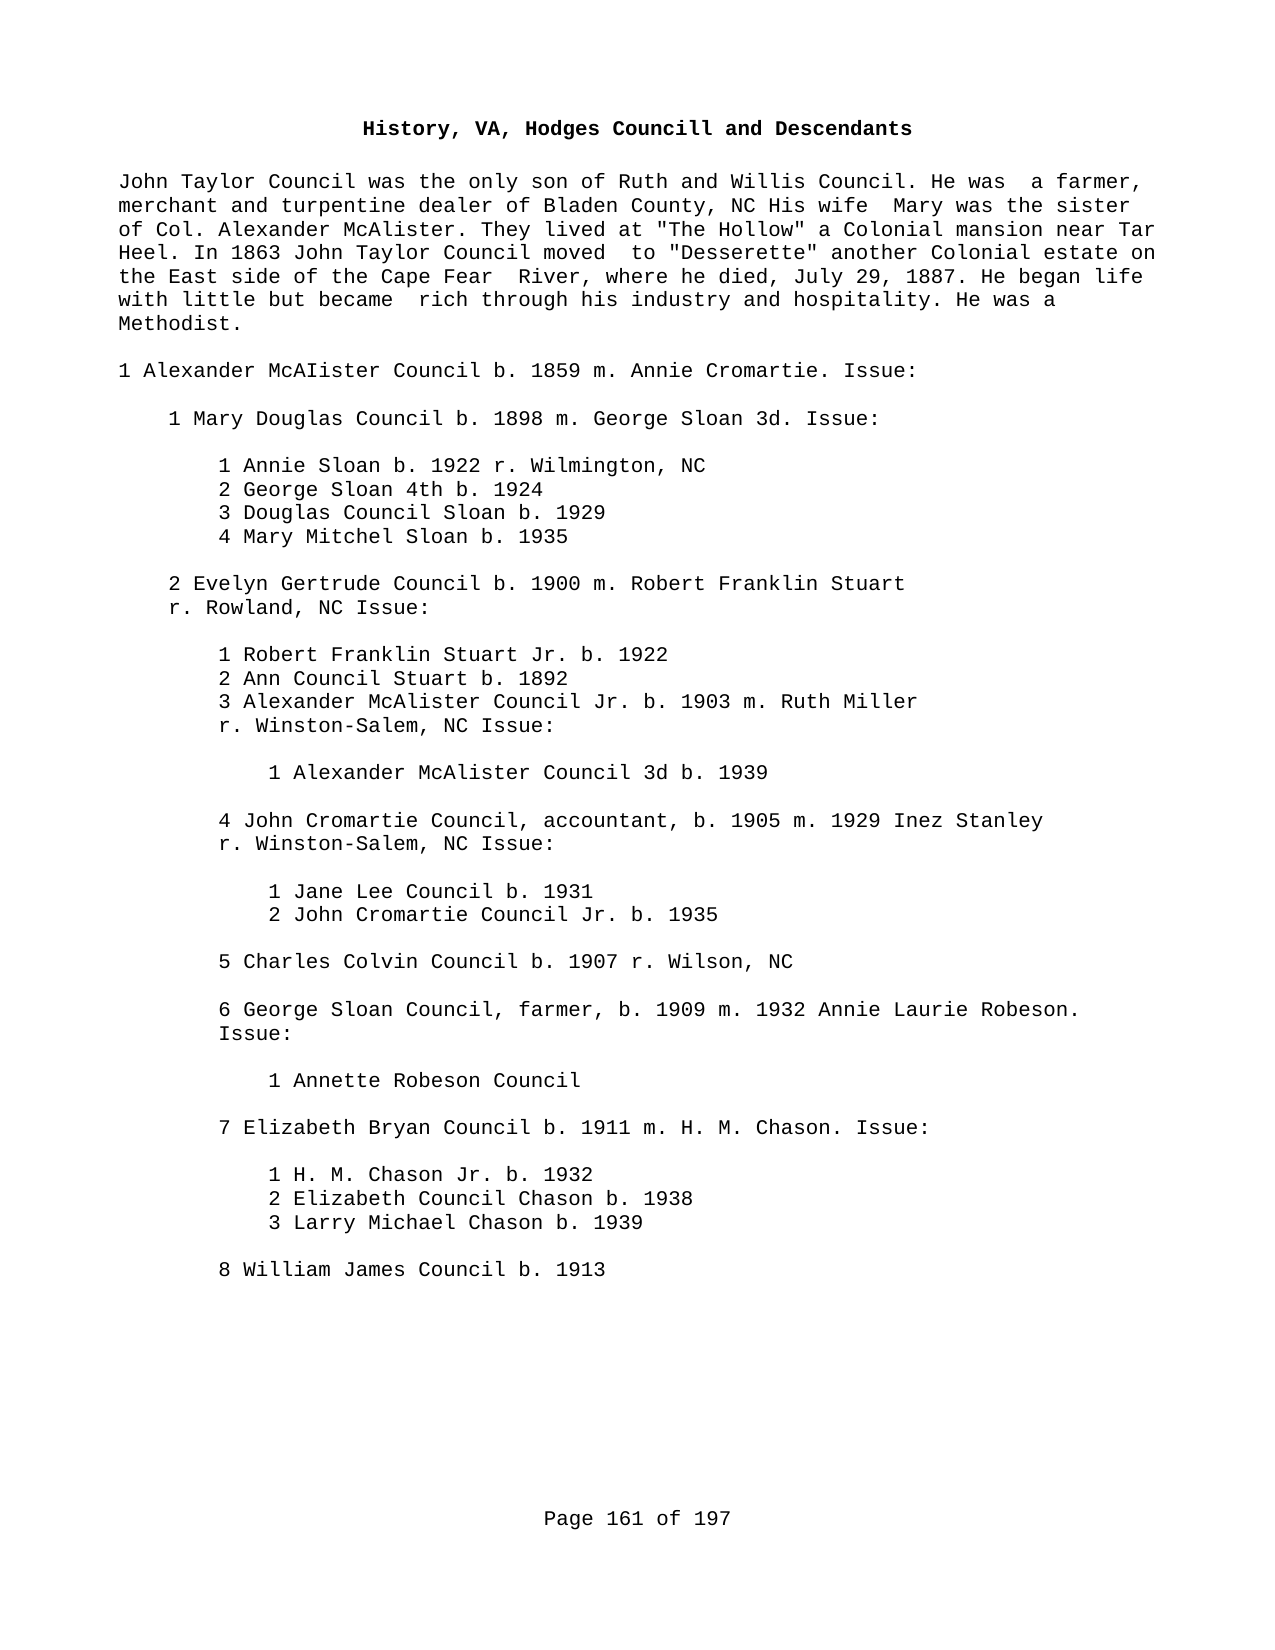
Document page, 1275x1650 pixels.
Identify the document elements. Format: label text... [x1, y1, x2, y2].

text 3 Larry Michael Chason b. 1939 [118, 1212, 1157, 1235]
text 1 Alexander McAIister Council b. 1859 m. Annie Cromartie. Issue: [118, 360, 1157, 384]
text 7 Elizabeth Bryan Council b. 1911 m. H. M. Chason. Issue: [118, 1117, 1157, 1141]
text 4 John Cromartie Council, accountant, b. 1905 m. 1929 Inez Stanley [118, 810, 1157, 833]
text 8 William James Council b. 1913 [118, 1259, 1157, 1283]
text 3 Alexander McAlister Council Jr. b. 1903 m. Ruth Miller [118, 691, 1157, 715]
text 2 Ann Council Stuart b. 1892 [118, 668, 1157, 691]
text 2 Elizabeth Council Chason b. 1938 [118, 1188, 1157, 1212]
text 1 Robert Franklin Stuart Jr. b. 1922 [118, 644, 1157, 668]
text 3 Douglas Council Sloan b. 1929 [118, 502, 1157, 526]
text 2 George Sloan 4th b. 1924 [118, 479, 1157, 502]
text 6 George Sloan Council, farmer, b. 1909 m. 1932 Annie Laurie Robeson. [118, 999, 1157, 1022]
text 5 Charles Colvin Council b. 1907 r. Wilson, NC [118, 952, 1157, 975]
text 1 Annie Sloan b. 1922 r. Wilmington, NC [118, 455, 1157, 479]
text 1 Annette Robeson Council [118, 1070, 1157, 1093]
text 2 John Cromartie Council Jr. b. 1935 [118, 904, 1157, 928]
text 2 Evelyn Gertrude Council b. 1900 m. Robert Franklin Stuart [118, 573, 1157, 597]
text 1 Jane Lee Council b. 1931 [118, 881, 1157, 904]
text Issue: [118, 1022, 1157, 1046]
text r. Winston-Salem, NC Issue: [118, 715, 1157, 739]
text John Taylor Council was the only son of Ruth and Willis Council. He was a farmer, merchant and turpentine dealer of Bladen County, NC His wife Mary was the sister of Col. Alexander McAlister. They lived at "The Hollow" a Colonial mansion near Tar Heel. In 1863 John Taylor Council moved to "Desserette" another Colonial estate on the East side of the Cape Fear River, where he died, July 29, 1887. He began life with little but became rich through his industry and hospitality. He was a Methodist. [118, 171, 1157, 337]
text 1 H. M. Chason Jr. b. 1932 [118, 1164, 1157, 1188]
text 1 Alexander McAlister Council 3d b. 1939 [118, 762, 1157, 786]
text r. Rowland, NC Issue: [118, 597, 1157, 621]
text 4 Mary Mitchel Sloan b. 1935 [118, 526, 1157, 549]
text 1 Mary Douglas Council b. 1898 m. George Sloan 3d. Issue: [118, 408, 1157, 431]
text r. Winston-Salem, NC Issue: [118, 833, 1157, 857]
